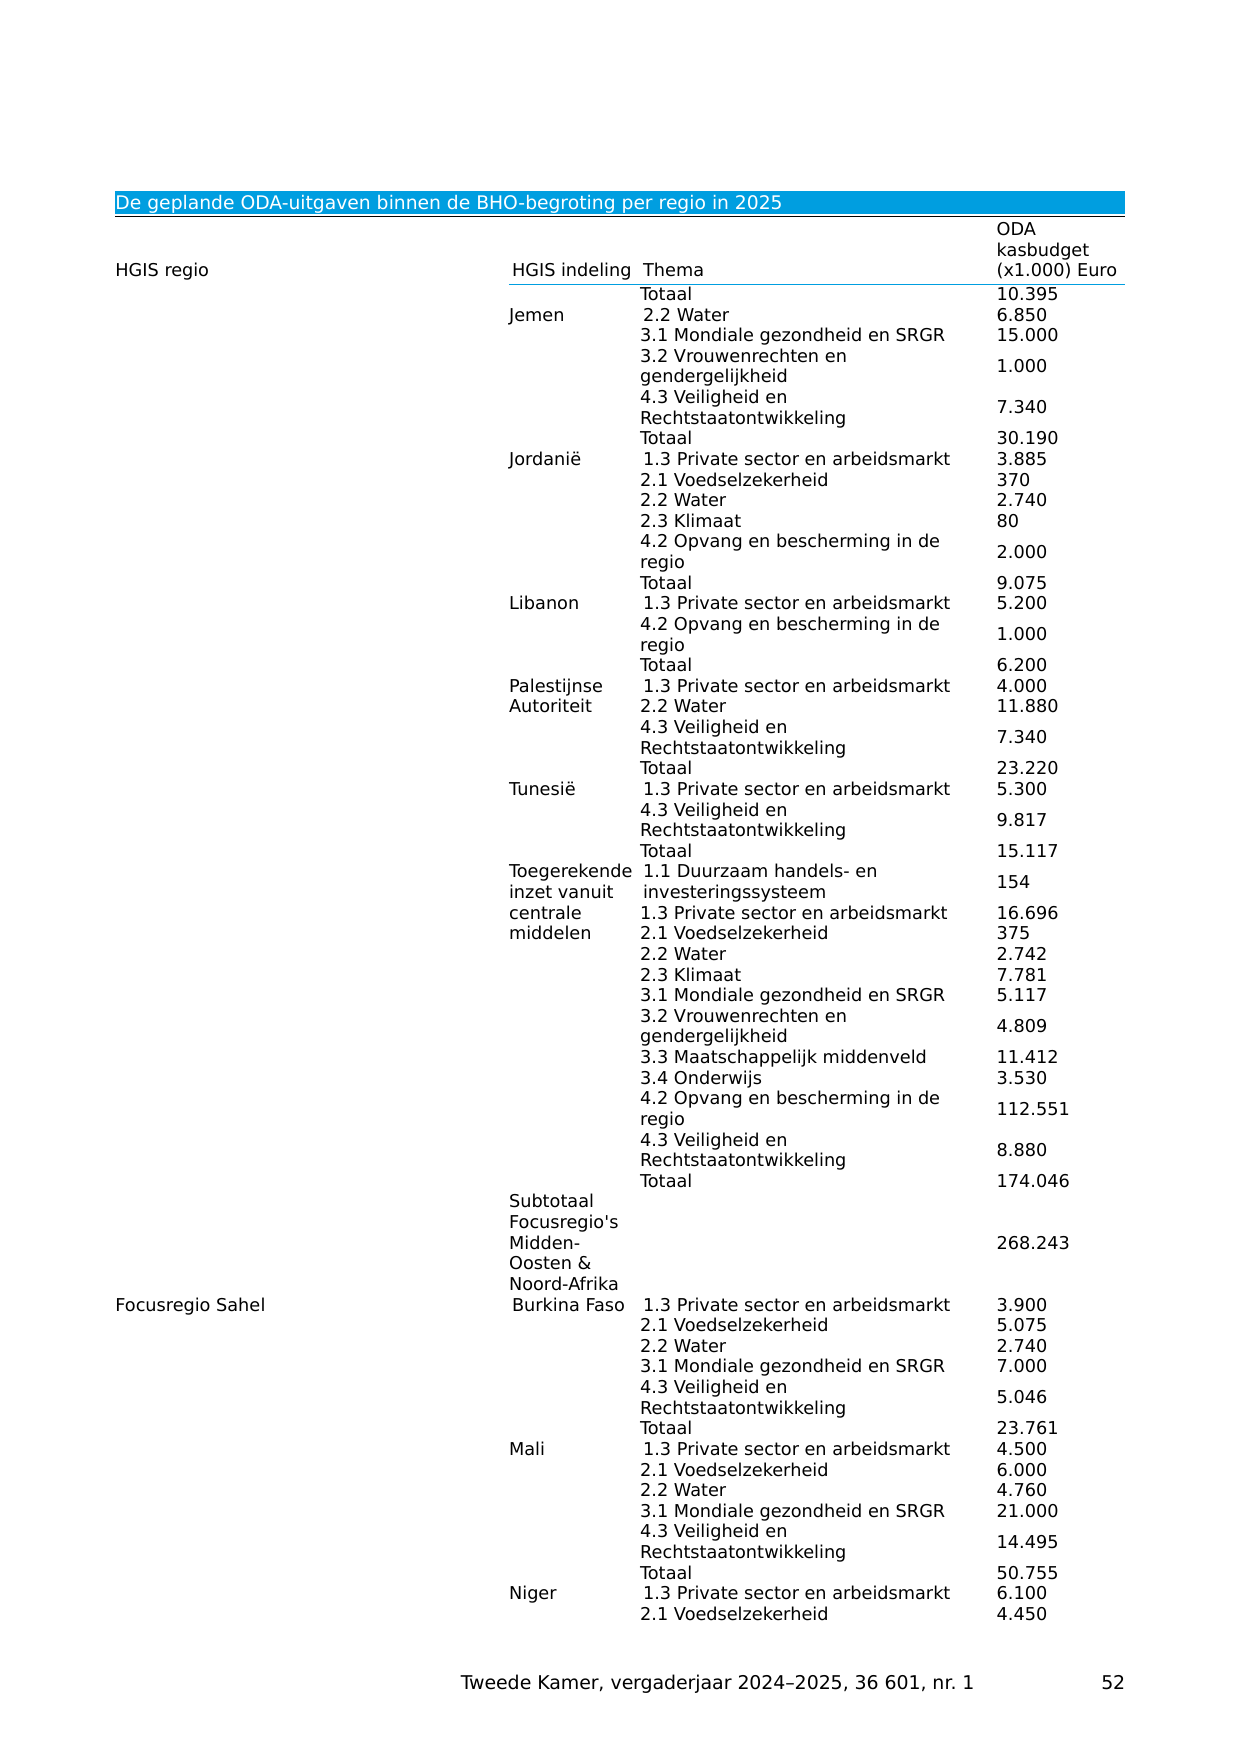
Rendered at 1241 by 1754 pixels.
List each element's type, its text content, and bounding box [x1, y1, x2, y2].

table_cell 7.781 [994, 965, 1125, 985]
table_cell 5.200 [994, 593, 1125, 614]
table_cell 1.3 Private sector en arbeidsmarkt [640, 676, 993, 696]
table_cell [509, 285, 640, 304]
table_cell 2.000 [994, 531, 1125, 573]
table_cell 23.220 [994, 758, 1125, 779]
table_cell Totaal [640, 1563, 993, 1583]
table_cell Toegerekende inzet vanuit centrale middelen [509, 861, 640, 1191]
table_cell 4.3 Veiligheid en Rechtstaatontwikkeling [640, 717, 993, 758]
table_cell 1.3 Private sector en arbeidsmarkt [640, 1583, 993, 1604]
table_cell 1.3 Private sector en arbeidsmarkt [640, 1439, 993, 1459]
table_cell 3.530 [994, 1068, 1125, 1088]
table_cell 1.3 Private sector en arbeidsmarkt [640, 779, 993, 799]
table_cell 2.1 Voedselzekerheid [640, 1460, 993, 1480]
table_cell HGIS regio [115, 217, 509, 284]
table_cell 6.100 [994, 1583, 1125, 1604]
table_cell 30.190 [994, 428, 1125, 449]
table_cell [115, 284, 509, 1294]
table_cell 4.3 Veiligheid en Rechtstaatontwikkeling [640, 800, 993, 841]
table_cell Libanon [509, 593, 640, 676]
table_cell 3.885 [994, 449, 1125, 469]
table_cell 268.243 [994, 1191, 1125, 1294]
table_cell 174.046 [994, 1171, 1125, 1191]
table_cell 4.000 [994, 676, 1125, 696]
table_cell 15.000 [994, 325, 1125, 346]
table_cell 2.2 Water [640, 1336, 993, 1356]
table_cell 4.2 Opvang en bescherming in de regio [640, 614, 993, 655]
table_cell 2.2 Water [640, 305, 993, 325]
table_cell Focusregio Sahel [115, 1295, 509, 1624]
table_cell 8.880 [994, 1130, 1125, 1171]
table_cell 1.000 [994, 346, 1125, 387]
table_cell Thema [640, 217, 993, 284]
table_cell 15.117 [994, 841, 1125, 861]
table_cell Jordanië [509, 449, 640, 593]
table_cell 4.760 [994, 1480, 1125, 1501]
table_cell 4.500 [994, 1439, 1125, 1459]
table_cell 21.000 [994, 1501, 1125, 1521]
table_cell 4.809 [994, 1006, 1125, 1047]
table_cell HGIS indeling [509, 217, 640, 284]
table_cell 1.3 Private sector en arbeidsmarkt [640, 903, 993, 923]
table_cell Subtotaal Focusregio's Midden-Oosten & Noord-Afrika [509, 1191, 640, 1294]
table_cell 4.3 Veiligheid en Rechtstaatontwikkeling [640, 387, 993, 428]
table_cell 2.1 Voedselzekerheid [640, 1315, 993, 1336]
table_cell 375 [994, 923, 1125, 944]
table_cell Palestijnse Autoriteit [509, 676, 640, 779]
table_cell 2.3 Klimaat [640, 965, 993, 985]
table_cell 1.1 Duurzaam handels- en investeringssysteem [640, 861, 993, 903]
table_cell 4.450 [994, 1604, 1125, 1624]
table_cell 5.300 [994, 779, 1125, 799]
table_cell 10.395 [994, 285, 1125, 304]
table_cell 3.3 Maatschappelijk middenveld [640, 1047, 993, 1068]
table_cell Totaal [640, 655, 993, 676]
table_cell 4.2 Opvang en bescherming in de regio [640, 531, 993, 573]
table_cell 4.3 Veiligheid en Rechtstaatontwikkeling [640, 1521, 993, 1563]
table_cell 3.1 Mondiale gezondheid en SRGR [640, 1501, 993, 1521]
table_cell 2.1 Voedselzekerheid [640, 470, 993, 490]
table_cell 1.3 Private sector en arbeidsmarkt [640, 1295, 993, 1315]
table_cell 5.075 [994, 1315, 1125, 1336]
table_cell 3.1 Mondiale gezondheid en SRGR [640, 1356, 993, 1377]
table_cell 11.880 [994, 696, 1125, 717]
table_cell Totaal [640, 1418, 993, 1439]
table_cell Tunesië [509, 779, 640, 861]
table_cell 7.000 [994, 1356, 1125, 1377]
table_cell Totaal [640, 428, 993, 449]
table_cell 14.495 [994, 1521, 1125, 1563]
table_cell Jemen [509, 305, 640, 449]
table_cell 16.696 [994, 903, 1125, 923]
table_cell 5.117 [994, 985, 1125, 1006]
table_cell 1.3 Private sector en arbeidsmarkt [640, 593, 993, 614]
table_cell 9.817 [994, 800, 1125, 841]
table_cell 3.1 Mondiale gezondheid en SRGR [640, 985, 993, 1006]
table_cell 2.2 Water [640, 696, 993, 717]
table_cell Niger [509, 1583, 640, 1624]
table_cell [640, 1191, 993, 1294]
table_cell 3.900 [994, 1295, 1125, 1315]
table_cell 11.412 [994, 1047, 1125, 1068]
table_cell Mali [509, 1439, 640, 1583]
table_cell 9.075 [994, 573, 1125, 593]
table_cell 2.2 Water [640, 490, 993, 511]
table_cell 6.200 [994, 655, 1125, 676]
table_cell 370 [994, 470, 1125, 490]
table_cell 2.1 Voedselzekerheid [640, 923, 993, 944]
table_cell 112.551 [994, 1088, 1125, 1129]
table_cell Totaal [640, 1171, 993, 1191]
table_cell 4.3 Veiligheid en Rechtstaatontwikkeling [640, 1130, 993, 1171]
table_cell 1.000 [994, 614, 1125, 655]
table_cell 2.1 Voedselzekerheid [640, 1604, 993, 1624]
table_cell 154 [994, 861, 1125, 903]
table_cell 1.3 Private sector en arbeidsmarkt [640, 449, 993, 469]
table_cell 6.000 [994, 1460, 1125, 1480]
table_cell Totaal [640, 573, 993, 593]
table_cell 2.3 Klimaat [640, 511, 993, 531]
table_cell 2.742 [994, 944, 1125, 964]
table_cell 80 [994, 511, 1125, 531]
table_cell ODA kasbudget (x1.000) Euro [994, 217, 1125, 284]
table_cell 2.2 Water [640, 944, 993, 964]
table_cell 23.761 [994, 1418, 1125, 1439]
table_cell 3.1 Mondiale gezondheid en SRGR [640, 325, 993, 346]
table_cell Burkina Faso [509, 1295, 640, 1439]
table_cell 4.2 Opvang en bescherming in de regio [640, 1088, 993, 1129]
table_cell 2.2 Water [640, 1480, 993, 1501]
table_cell 7.340 [994, 387, 1125, 428]
table_cell 5.046 [994, 1377, 1125, 1418]
table_cell 6.850 [994, 305, 1125, 325]
table_cell 3.2 Vrouwenrechten en gendergelijkheid [640, 1006, 993, 1047]
table_cell 3.2 Vrouwenrechten en gendergelijkheid [640, 346, 993, 387]
table_cell 2.740 [994, 490, 1125, 511]
table_cell 7.340 [994, 717, 1125, 758]
table_cell 50.755 [994, 1563, 1125, 1583]
table_cell Totaal [640, 758, 993, 779]
table_cell 2.740 [994, 1336, 1125, 1356]
table_cell Totaal [640, 285, 993, 304]
table_cell 4.3 Veiligheid en Rechtstaatontwikkeling [640, 1377, 993, 1418]
table_cell Totaal [640, 841, 993, 861]
table_cell 3.4 Onderwijs [640, 1068, 993, 1088]
